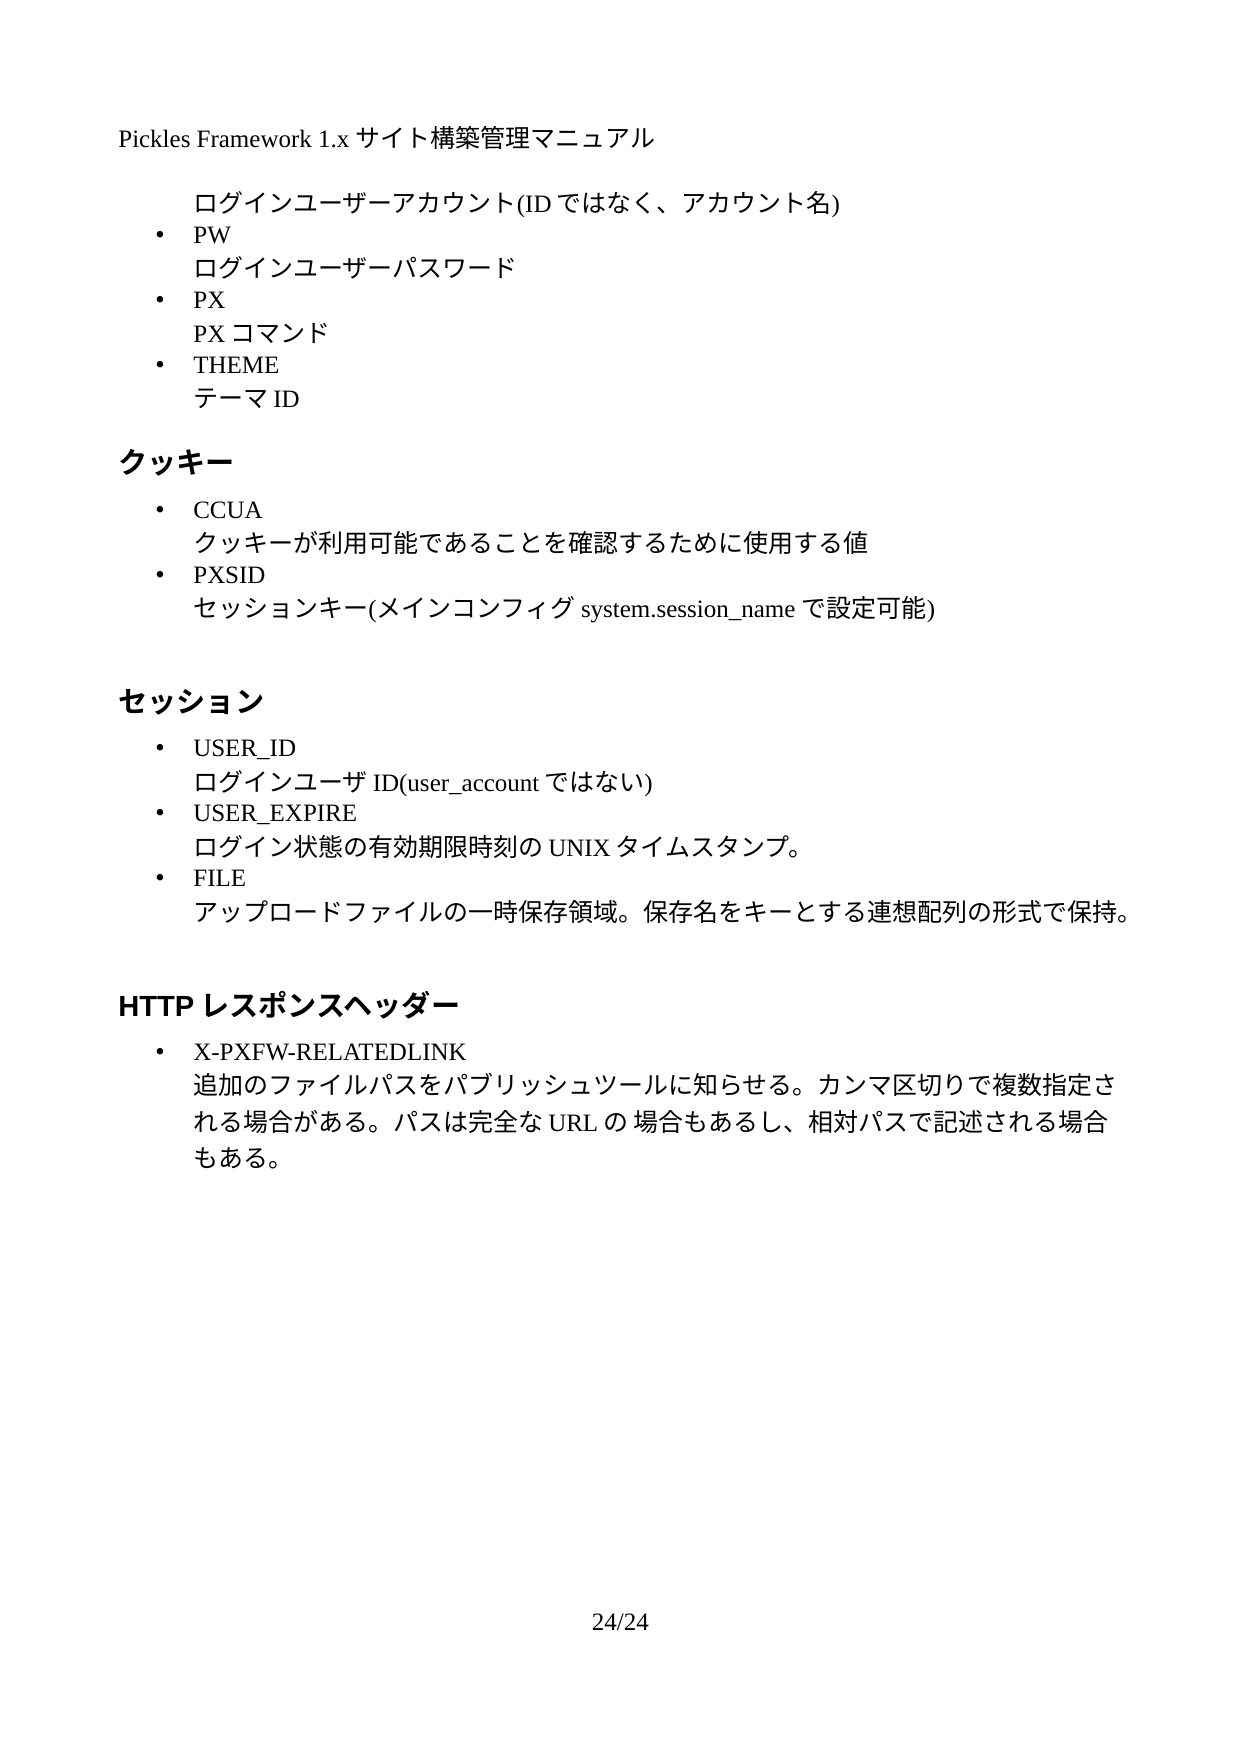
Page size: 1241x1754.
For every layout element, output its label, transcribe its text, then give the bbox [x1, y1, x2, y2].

subtitle HTTPレスポンスヘッダー [118, 982, 1122, 1024]
list PX PXコマンド [156, 285, 1122, 350]
subtitle セッション [118, 679, 1122, 721]
list USER_ID ログインユーザID(user_accountではない) [156, 733, 1122, 798]
list PXSID セッションキー(メインコンフィグ system.session_name で設定可能) [156, 560, 1122, 625]
list X-PXFW-RELATEDLINK 追加のファイルパスをパブリッシュツールに知らせる。カンマ区切りで複数指定される場合がある。パスは完全なURLの 場合もあるし、相対パスで記述される場合もある。 [156, 1037, 1122, 1174]
list THEME テーマID [156, 350, 1122, 415]
list PW ログインユーザーパスワード [156, 220, 1122, 285]
list CCUA クッキーが利用可能であることを確認するために使用する値 [156, 495, 1122, 560]
list ID ログインユーザーアカウント(IDではなく、アカウント名) [156, 184, 1122, 220]
list USER_EXPIRE ログイン状態の有効期限時刻のUNIXタイムスタンプ。 [156, 798, 1122, 863]
list FILE アップロードファイルの一時保存領域。保存名をキーとする連想配列の形式で保持。 [156, 863, 1122, 928]
subtitle クッキー [118, 440, 1122, 482]
